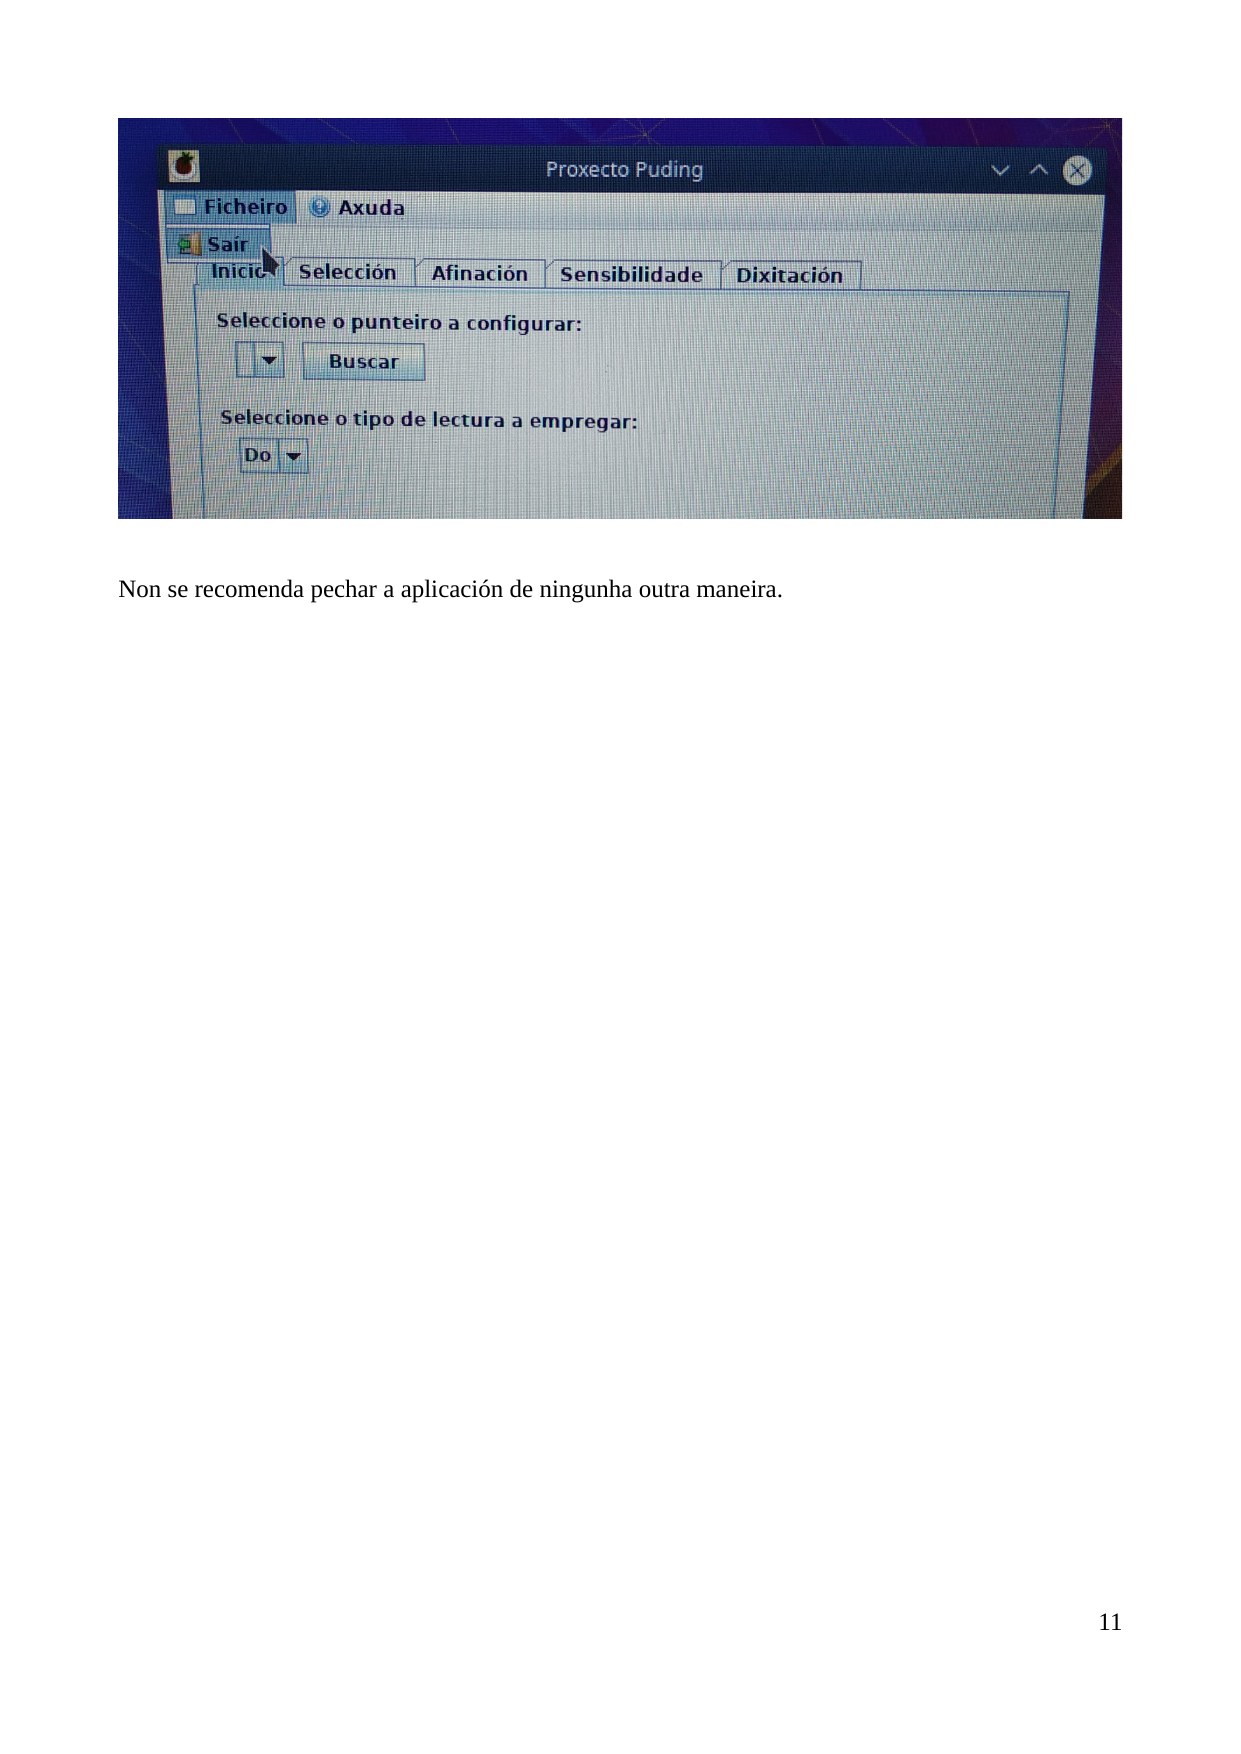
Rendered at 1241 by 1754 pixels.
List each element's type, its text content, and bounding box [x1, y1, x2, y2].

text Non se recomenda pechar a aplicación de ningunha outra maneira. [118, 574, 1122, 603]
picture [118, 118, 1123, 519]
